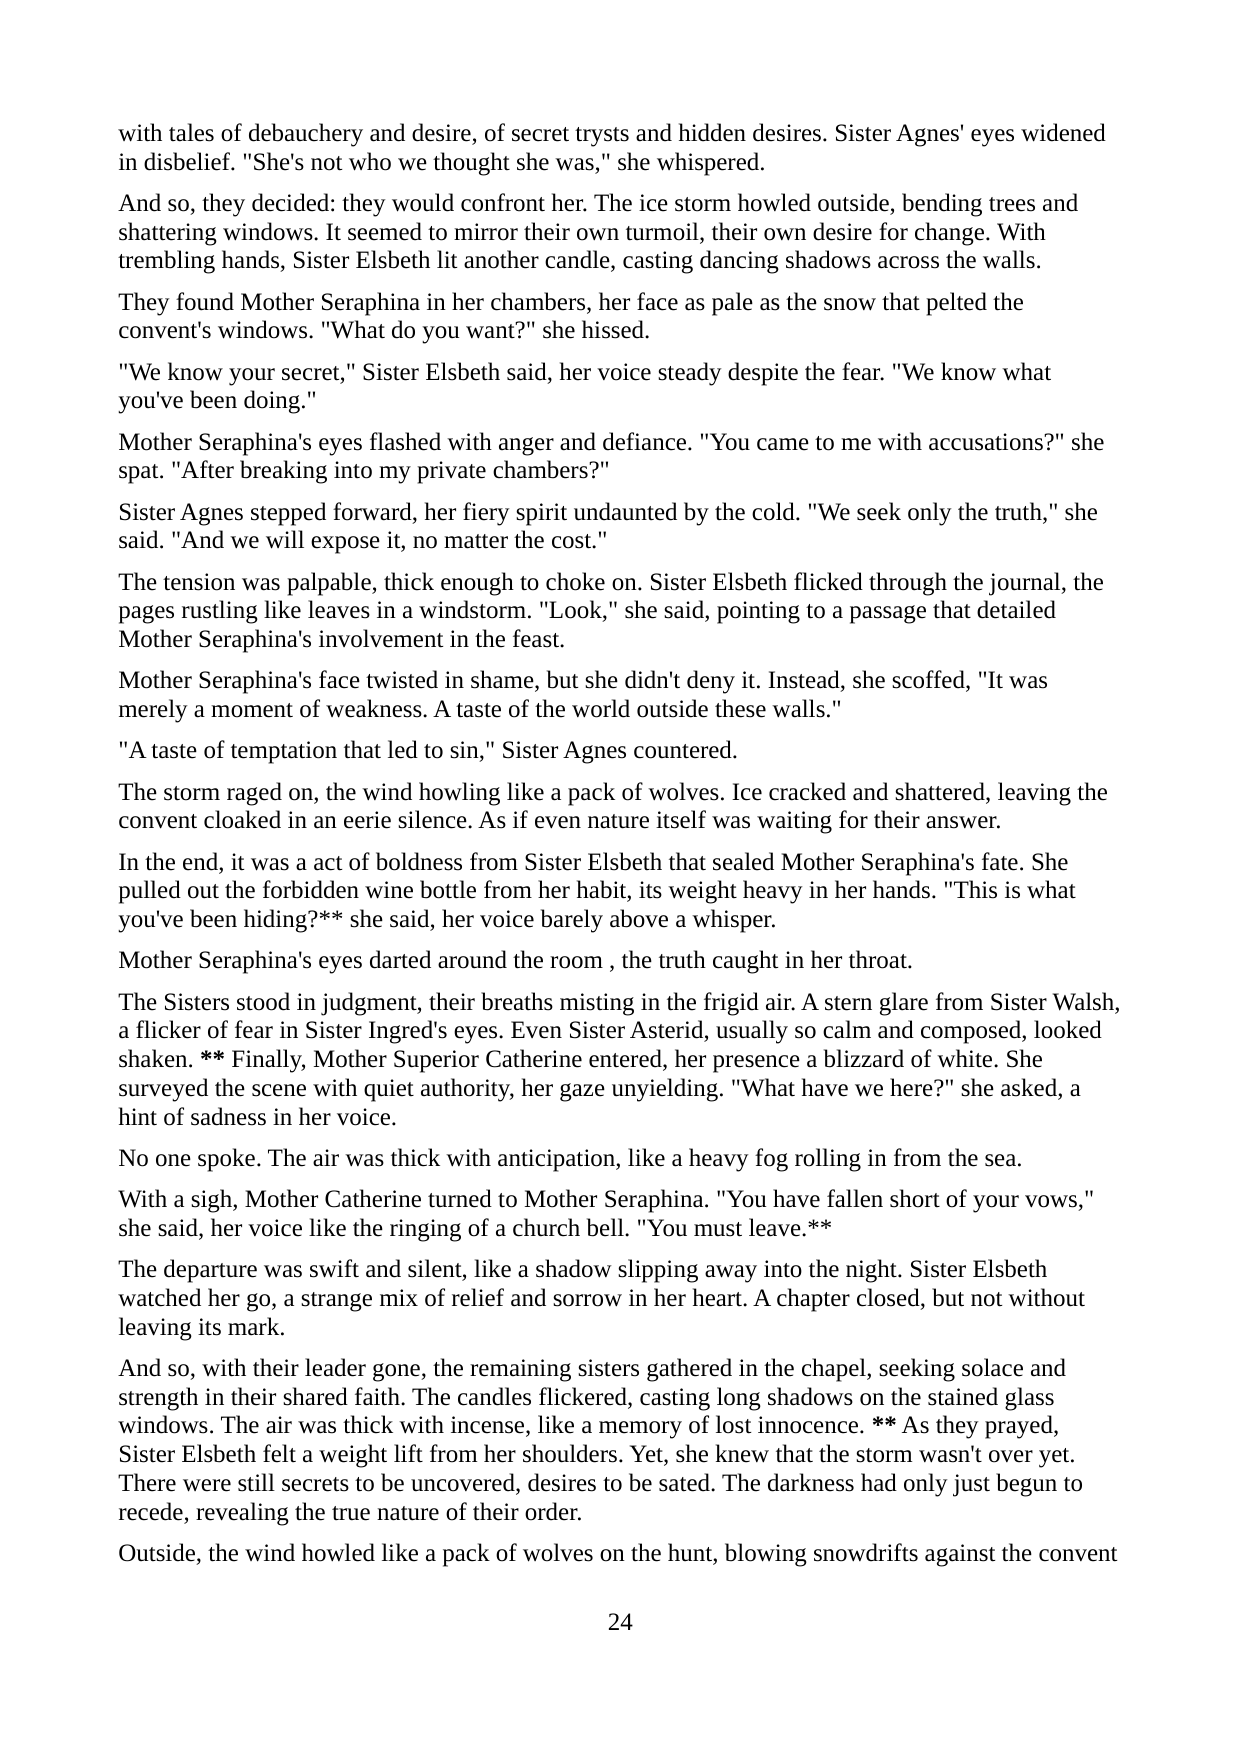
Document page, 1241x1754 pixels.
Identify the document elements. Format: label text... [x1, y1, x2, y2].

text The tension was palpable, thick enough to choke on. Sister Elsbeth flicked through the journal, the pages rustling like leaves in a windstorm. "Look," she said, pointing to a passage that detailed Mother Seraphina's involvement in the feast. [118, 567, 1122, 653]
text No one spoke. The air was thick with anticipation, like a heavy fog rolling in from the sea. [118, 1143, 1122, 1172]
text They found Mother Seraphina in her chambers, her face as pale as the snow that pelted the convent's windows. "What do you want?" she hissed. [118, 287, 1122, 344]
text Mother Seraphina's face twisted in shame, but she didn't deny it. Instead, she scoffed, "It was merely a moment of weakness. A taste of the world outside these walls." [118, 666, 1122, 723]
text "A taste of temptation that led to sin," Sister Agnes countered. [118, 736, 1122, 764]
text The departure was swift and silent, like a shadow slipping away into the night. Sister Elsbeth watched her go, a strange mix of relief and sorrow in her heart. A chapter closed, but not without leaving its mark. [118, 1254, 1122, 1341]
text Sister Agnes stepped forward, her fiery spirit undaunted by the cold. "We seek only the truth," she said. "And we will expose it, no matter the cost." [118, 497, 1122, 554]
text And so, they decided: they would confront her. The ice storm howled outside, bending trees and shattering windows. It seemed to mirror their own turmoil, their own desire for change. With trembling hands, Sister Elsbeth lit another candle, casting dancing shadows across the walls. [118, 188, 1122, 274]
text "We know your secret," Sister Elsbeth said, her voice steady despite the fear. "We know what you've been doing." [118, 357, 1122, 414]
text And so, with their leader gone, the remaining sisters gathered in the chapel, seeking solace and strength in their shared faith. The candles flickered, casting long shadows on the stained glass windows. The air was thick with incense, like a memory of lost innocence. ** As they prayed, Sister Elsbeth felt a weight lift from her shoulders. Yet, she knew that the storm wasn't over yet. There were still secrets to be uncovered, desires to be sated. The darkness had only just begun to recede, revealing the true nature of their order. [118, 1353, 1122, 1526]
text In the end, it was a act of boldness from Sister Elsbeth that sealed Mother Seraphina's fate. She pulled out the forbidden wine bottle from her habit, its weight heavy in her hands. "This is what you've been hiding?** she said, her voice barely above a whisper. [118, 847, 1122, 933]
text Outside, the wind howled like a pack of wolves on the hunt, blowing snowdrifts against the convent [118, 1538, 1122, 1567]
text with tales of debauchery and desire, of secret trysts and hidden desires. Sister Agnes' eyes widened in disbelief. "She's not who we thought she was," she whispered. [118, 118, 1122, 176]
text With a sigh, Mother Catherine turned to Mother Seraphina. "You have fallen short of your vows," she said, her voice like the ringing of a church bell. "You must leave.** [118, 1184, 1122, 1242]
text Mother Seraphina's eyes darted around the room , the truth caught in her throat. [118, 946, 1122, 974]
text Mother Seraphina's eyes flashed with anger and defiance. "You came to me with accusations?" she spat. "After breaking into my private chambers?" [118, 427, 1122, 484]
text The Sisters stood in judgment, their breaths misting in the frigid air. A stern glare from Sister Walsh, a flicker of fear in Sister Ingred's eyes. Even Sister Asterid, usually so calm and composed, looked shaken. ** Finally, Mother Superior Catherine entered, her presence a blizzard of white. She surveyed the scene with quiet authority, her gaze unyielding. "What have we here?" she asked, a hint of sadness in her voice. [118, 987, 1122, 1131]
text The storm raged on, the wind howling like a pack of wolves. Ice cracked and shattered, leaving the convent cloaked in an eerie silence. As if even nature itself was waiting for their answer. [118, 777, 1122, 834]
